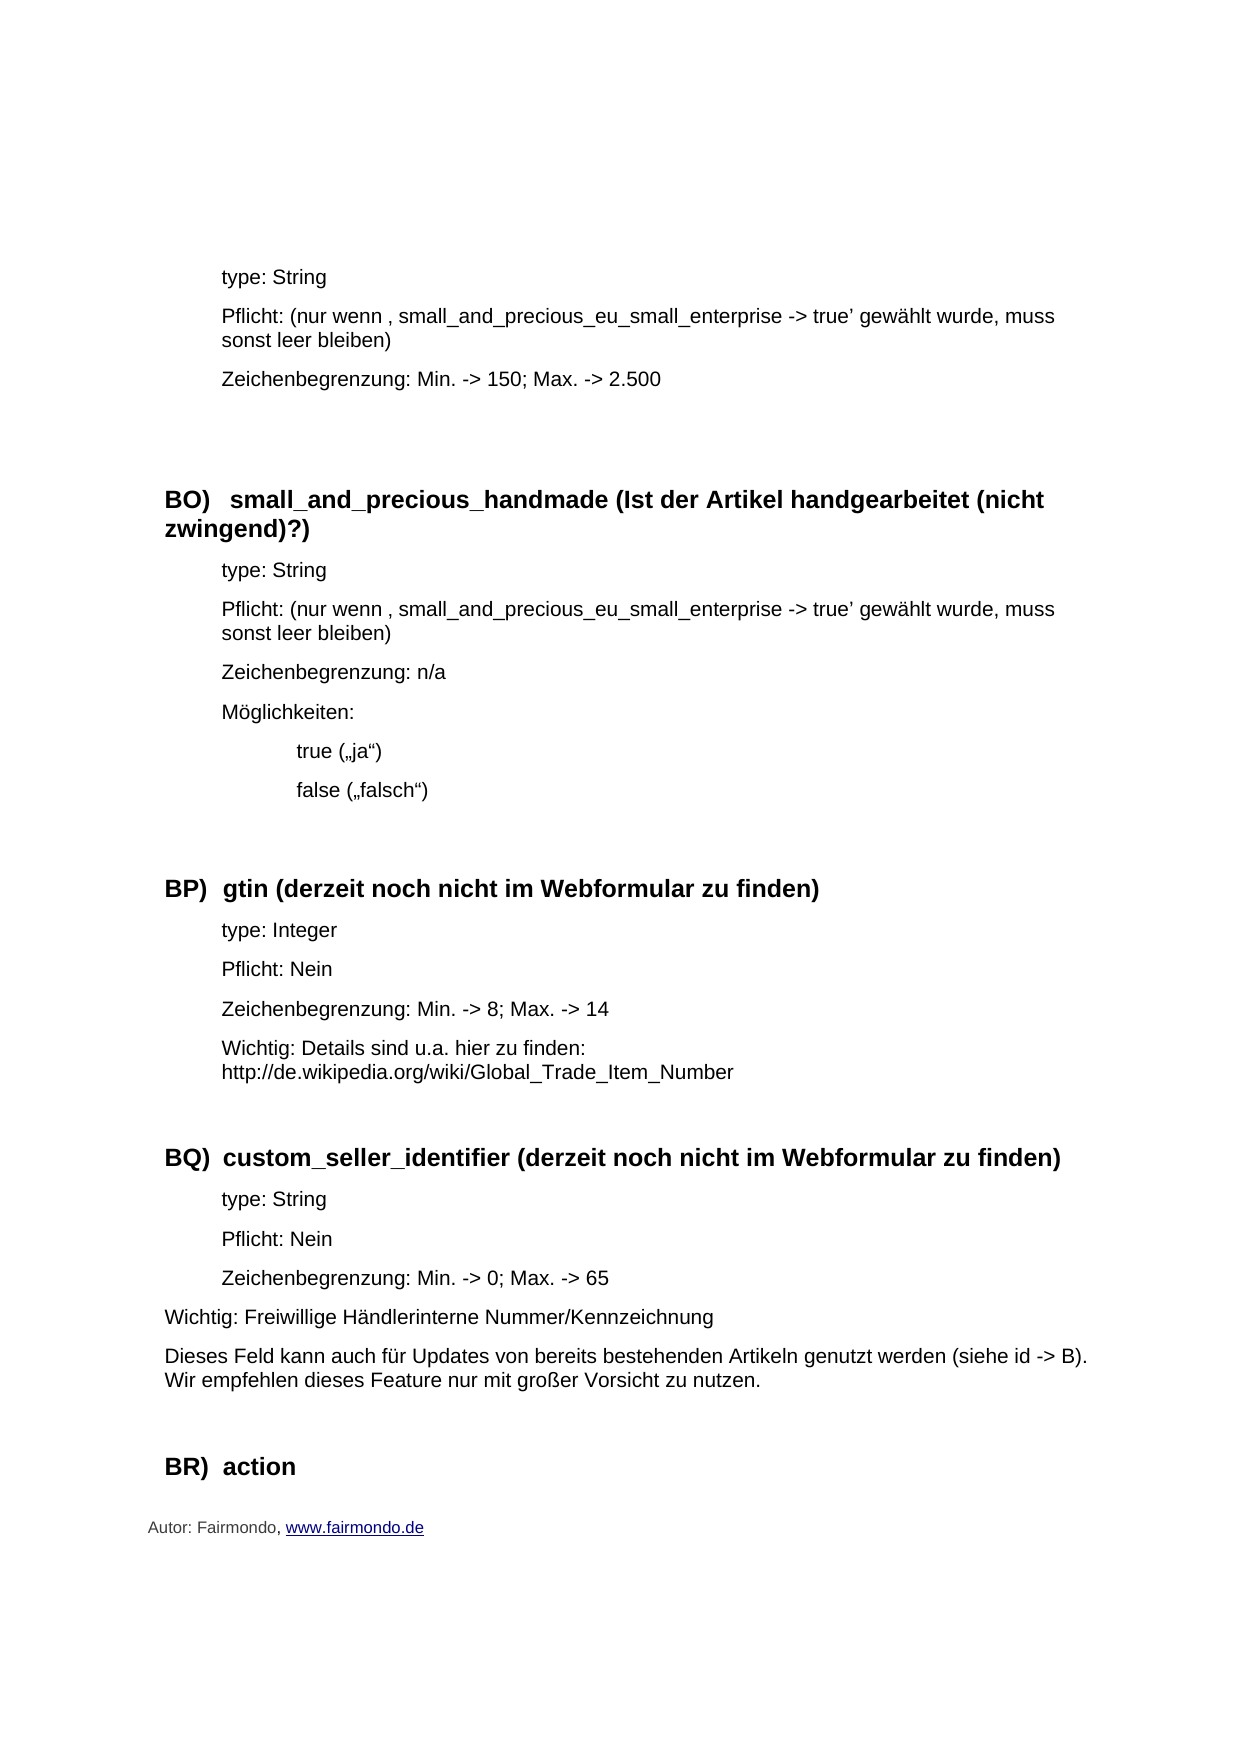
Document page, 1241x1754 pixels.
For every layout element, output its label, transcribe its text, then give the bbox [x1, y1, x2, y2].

text true („ja“) [296, 739, 1093, 763]
text type: String [221, 264, 1093, 288]
list small_and_precious_handmade (Ist der Artikel handgearbeitet (nicht zwingend)?) [164, 485, 1093, 542]
text Wichtig: Freiwillige Händlerinterne Nummer/Kennzeichnung [164, 1305, 1093, 1329]
text Zeichenbegrenzung: Min. -> 0; Max. -> 65 [221, 1266, 1093, 1290]
list custom_seller_identifier (derzeit noch nicht im Webformular zu finden) [164, 1143, 1093, 1172]
text Pflicht: (nur wenn ‚ small_and_precious_eu_small_enterprise -> true’ gewählt wurde, muss sonst leer bleiben) [221, 597, 1093, 645]
text type: String [221, 558, 1093, 582]
text Pflicht: (nur wenn ‚ small_and_precious_eu_small_enterprise -> true’ gewählt wurde, muss sonst leer bleiben) [221, 304, 1093, 352]
list action [164, 1452, 1093, 1480]
text false („falsch“) [296, 778, 1093, 802]
list gtin (derzeit noch nicht im Webformular zu finden) [164, 874, 1093, 903]
text Zeichenbegrenzung: n/a [221, 660, 1093, 684]
text Zeichenbegrenzung: Min. -> 8; Max. -> 14 [221, 997, 1093, 1021]
text type: String [221, 1187, 1093, 1211]
text Zeichenbegrenzung: Min. -> 150; Max. -> 2.500 [221, 367, 1093, 391]
text Pflicht: Nein [221, 1226, 1093, 1250]
text type: Integer [221, 918, 1093, 942]
text Wichtig: Details sind u.a. hier zu finden: http://de.wikipedia.org/wiki/Global_Trade_Item_Number [221, 1036, 1093, 1084]
text Pflicht: Nein [221, 957, 1093, 981]
text Möglichkeiten: [221, 699, 1093, 723]
text Dieses Feld kann auch für Updates von bereits bestehenden Artikeln genutzt werden (siehe id -> B). Wir empfehlen dieses Feature nur mit großer Vorsicht zu nutzen. [164, 1344, 1093, 1392]
